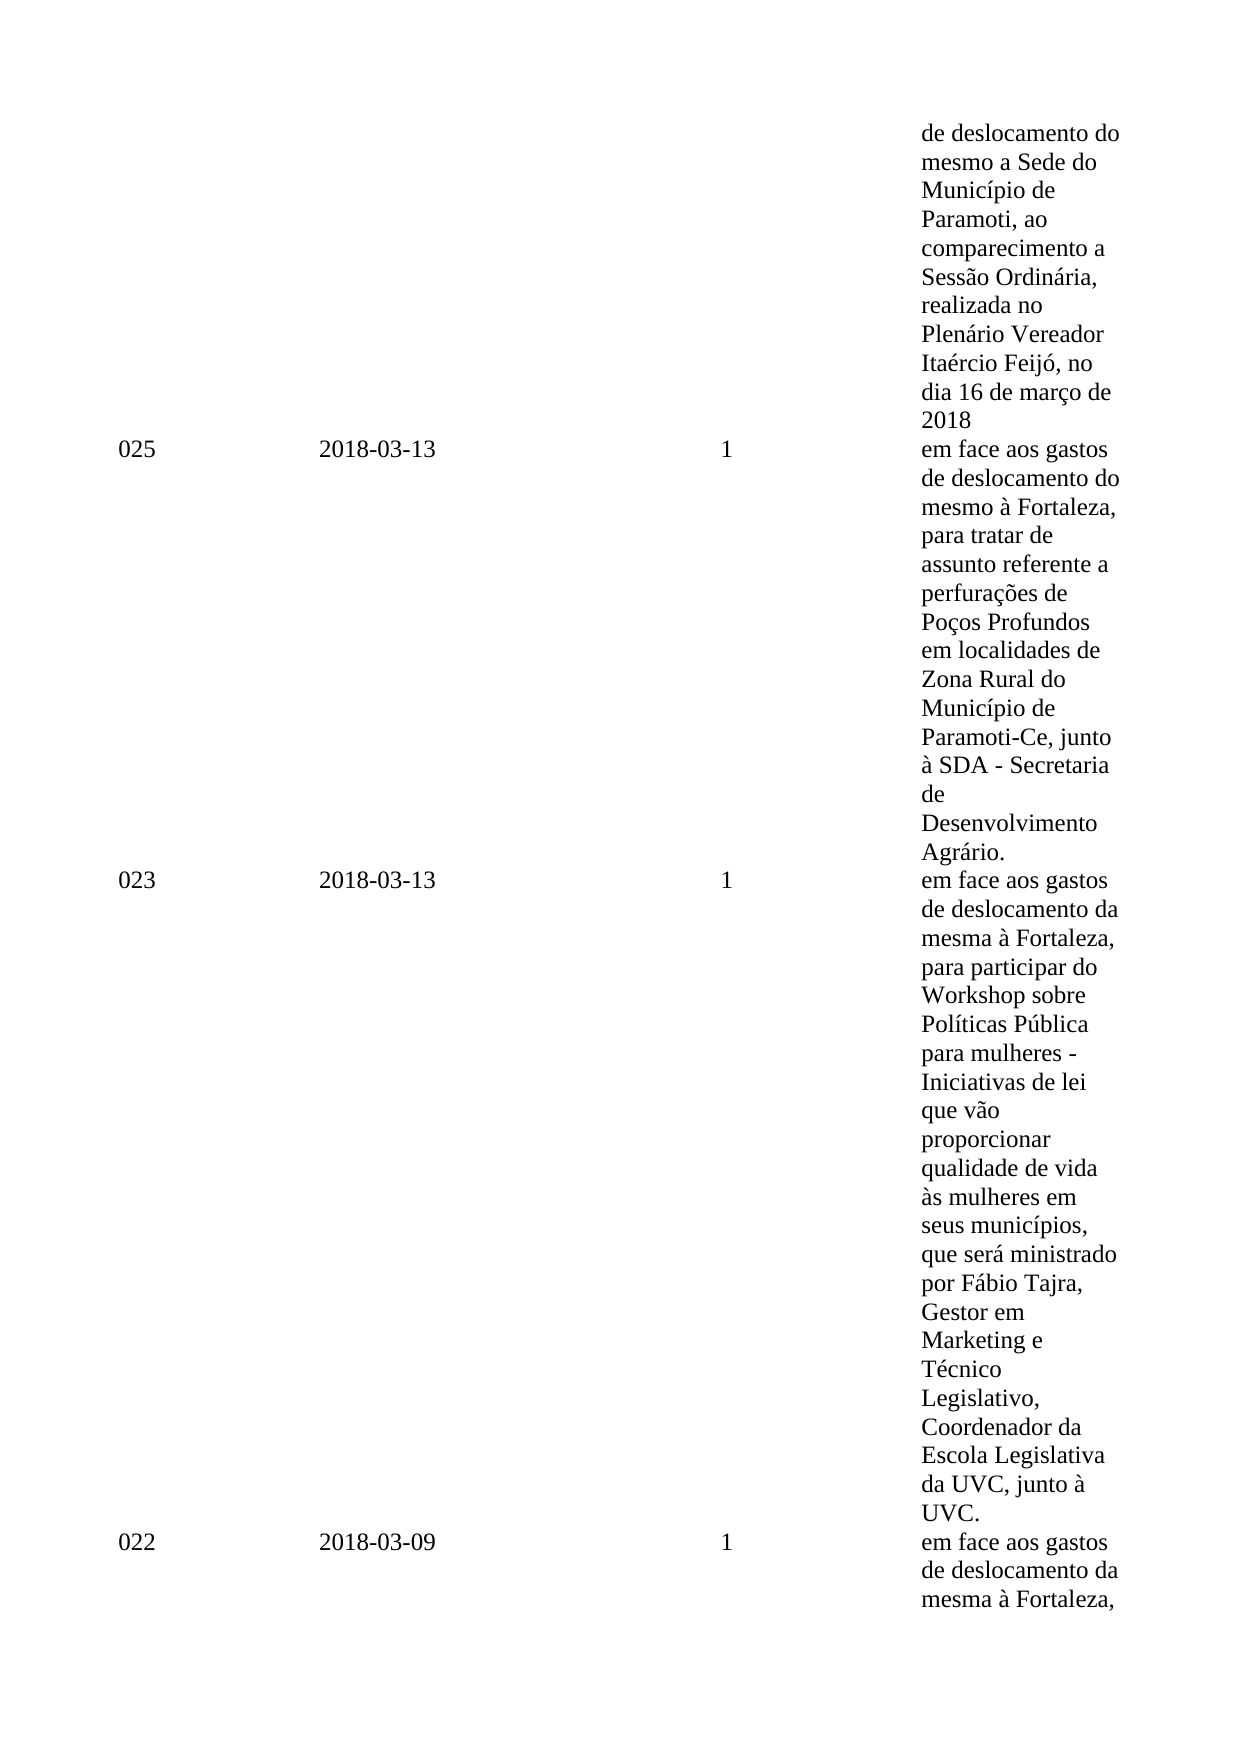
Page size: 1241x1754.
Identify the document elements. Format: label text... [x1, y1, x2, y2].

table_cell em face aos gastos de deslocamento do mesmo à Fortaleza, para tratar de assunto referente a perfurações de Poços Profundos em localidades de Zona Rural do Município de Paramoti-Ce, junto à SDA - Secretaria de Desenvolvimento Agrário. [921, 434, 1122, 866]
table_cell 2018-03-09 [319, 1527, 519, 1613]
table_cell 2018-03-13 [319, 434, 519, 866]
table_cell [720, 118, 921, 434]
table_cell [520, 434, 720, 866]
table_cell [118, 118, 319, 434]
table_cell em face aos gastos de deslocamento da mesma à Fortaleza, para participar do Workshop sobre Políticas Pública para mulheres - Iniciativas de lei que vão proporcionar qualidade de vida às mulheres em seus municípios, que será ministrado por Fábio Tajra, Gestor em Marketing e Técnico Legislativo, Coordenador da Escola Legislativa da UVC, junto à UVC. [921, 866, 1122, 1527]
table_cell de deslocamento do mesmo a Sede do Município de Paramoti, ao comparecimento a Sessão Ordinária, realizada no Plenário Vereador Itaércio Feijó, no dia 16 de março de 2018 [921, 118, 1122, 434]
table_cell 023 [118, 866, 319, 1527]
table_cell em face aos gastos de deslocamento da mesma à Fortaleza, [921, 1527, 1122, 1613]
table_cell [520, 118, 720, 434]
table_cell 1 [720, 434, 921, 866]
table_cell [319, 118, 519, 434]
table_cell 025 [118, 434, 319, 866]
table_cell [520, 1527, 720, 1613]
table_cell 1 [720, 1527, 921, 1613]
table_cell 1 [720, 866, 921, 1527]
table_cell 2018-03-13 [319, 866, 519, 1527]
table_cell 022 [118, 1527, 319, 1613]
table_cell [520, 866, 720, 1527]
